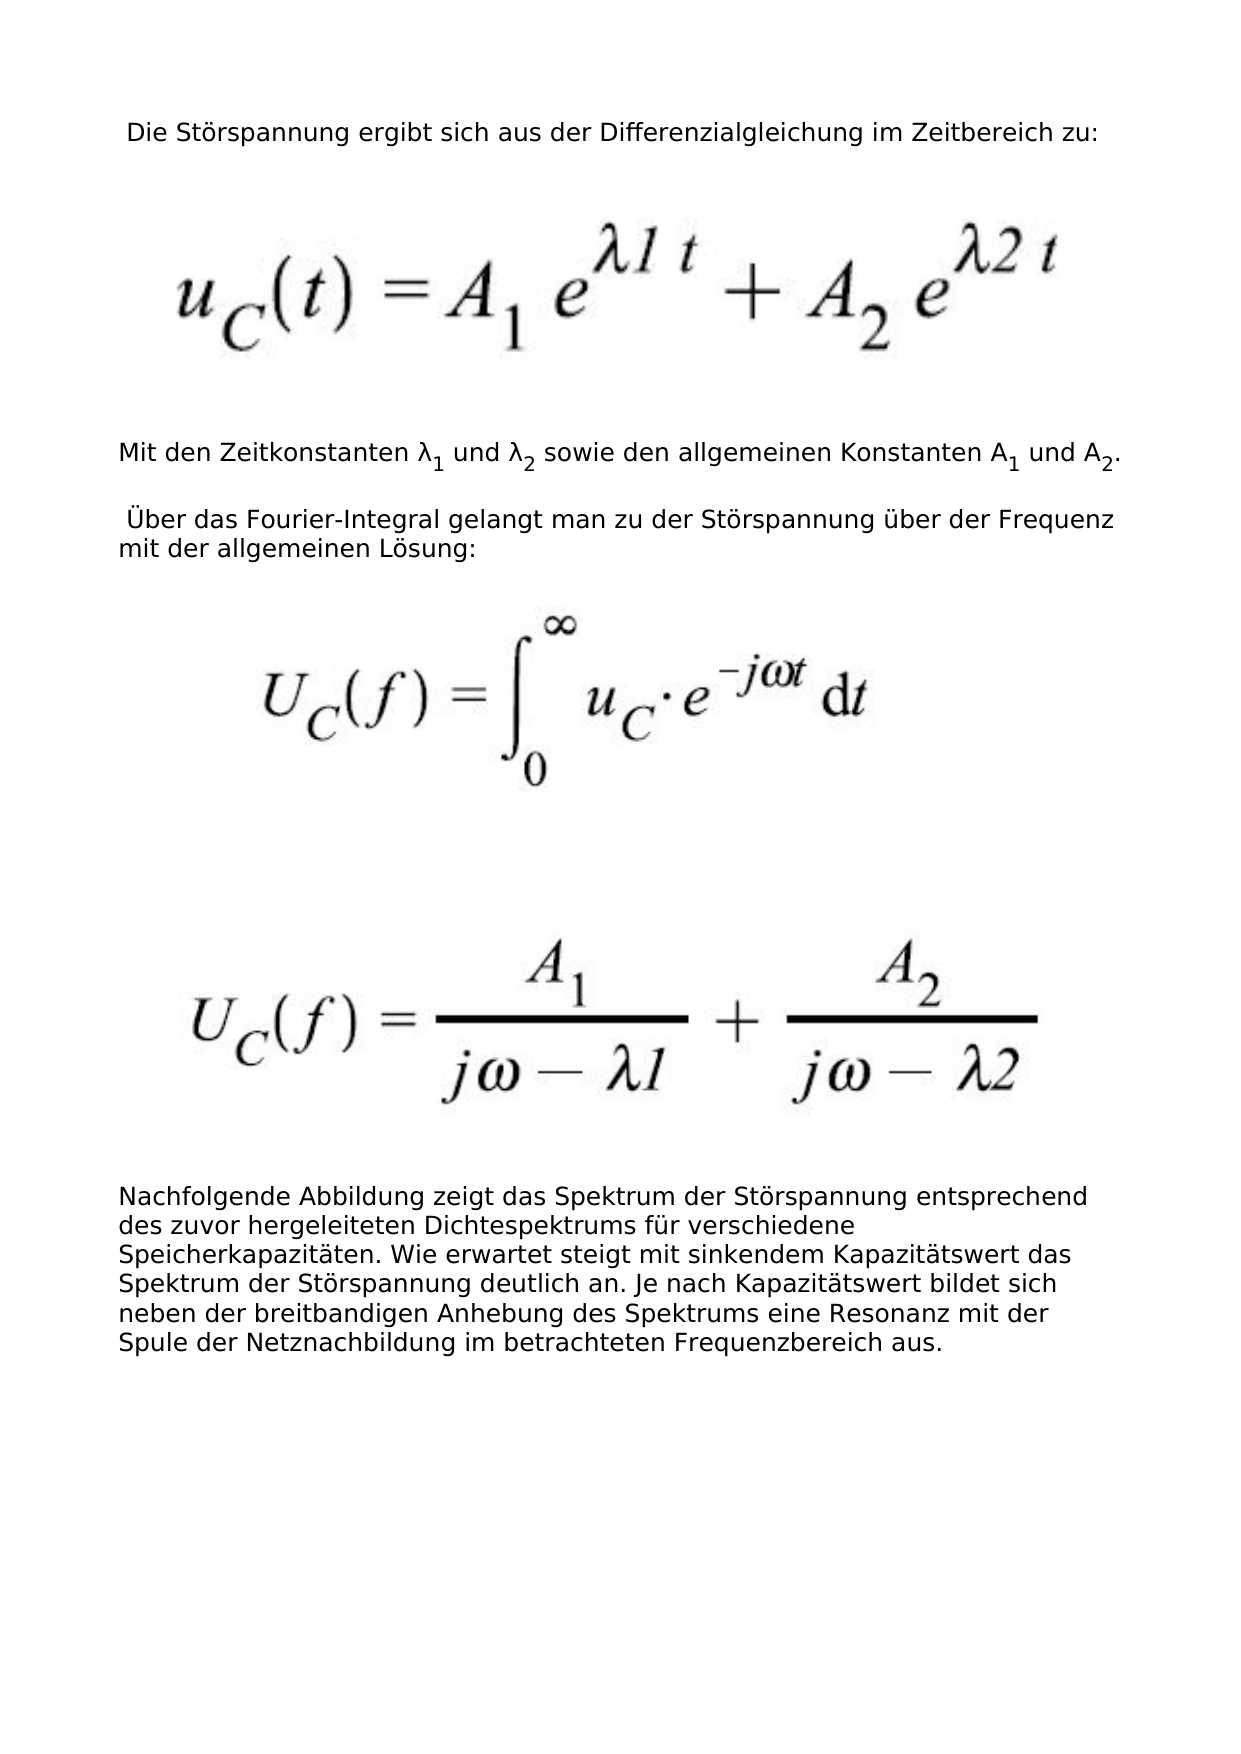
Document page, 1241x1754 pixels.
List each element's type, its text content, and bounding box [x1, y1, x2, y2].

text Nachfolgende Abbildung zeigt das Spektrum der Störspannung entsprechend des zuvor hergeleiteten Dichtespektrums für verschiedene Speicherkapazitäten. Wie erwartet steigt mit sinkendem Kapazitätswert das Spektrum der Störspannung deutlich an. Je nach Kapazitätswert bildet sich neben der breitbandigen Anhebung des Spektrums eine Resonanz mit der Spule der Netznachbildung im betrachteten Frequenzbereich aus. [118, 1182, 1122, 1357]
text Mit den Zeitkonstanten λ1 und λ2 sowie den allgemeinen Konstanten A1 und A2. Über das Fourier-Integral gelangt man zu der Störspannung über der Frequenz mit der allgemeinen Lösung: [118, 439, 1122, 564]
text Die Störspannung ergibt sich aus der Differenzialgleichung im Zeitbereich zu: [118, 118, 1122, 147]
picture [118, 576, 1123, 1170]
picture [118, 159, 1123, 397]
